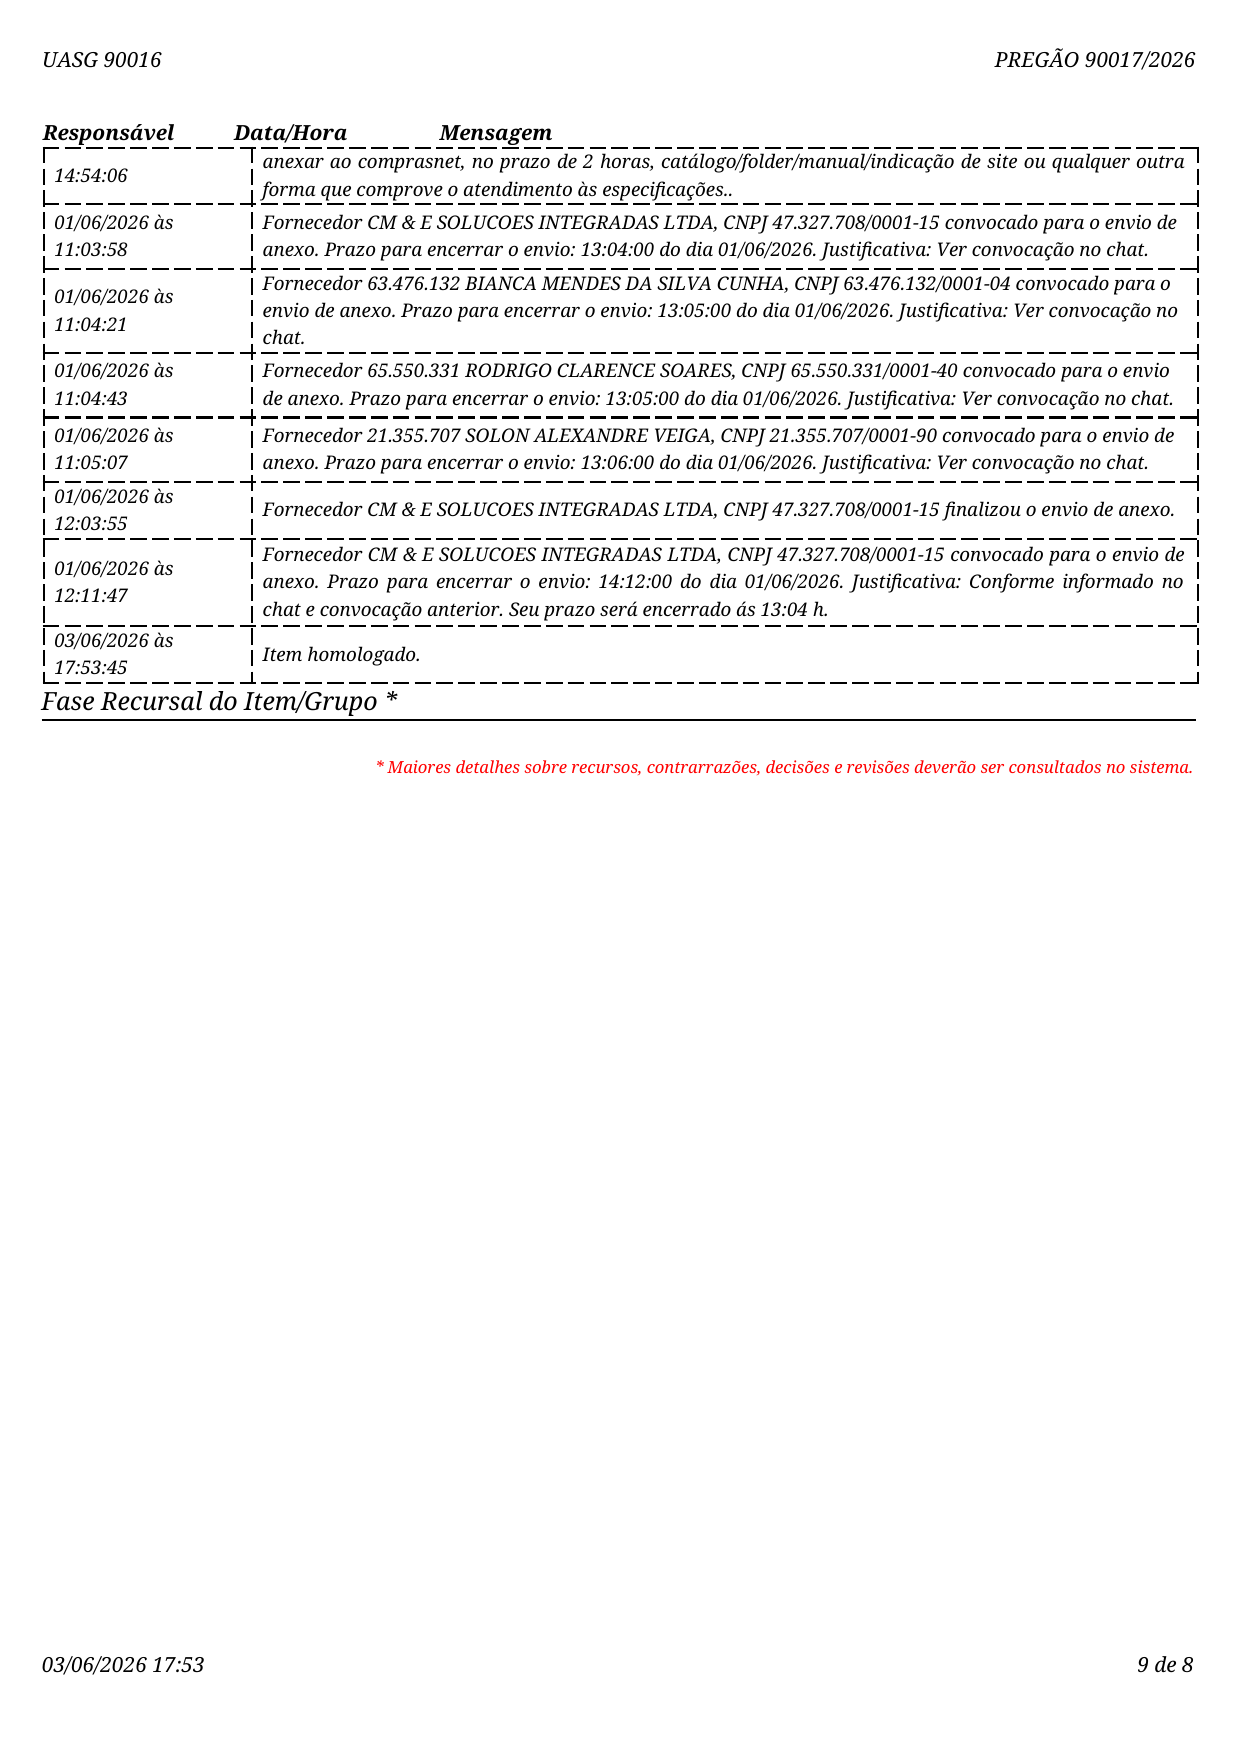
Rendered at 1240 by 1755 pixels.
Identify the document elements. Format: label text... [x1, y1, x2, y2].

table_cell 01/06/2026 às 12:03:55 [44, 481, 252, 538]
table_cell 14:54:06 [44, 147, 252, 203]
subtitle Fase Recursal do Item/Grupo * [41, 684, 1196, 718]
text * Maiores detalhes sobre recursos, contrarrazões, decisões e revisões deverão ser consultados no sistema. [42, 755, 1196, 778]
table_cell anexar ao comprasnet, no prazo de 2 horas, catálogo/folder/manual/indicação de site ou qualquer outra forma que comprove o atendimento às especificações.. [252, 147, 1198, 203]
table_cell Fornecedor CM & E SOLUCOES INTEGRADAS LTDA, CNPJ 47.327.708/0001-15 convocado para o envio de anexo. Prazo para encerrar o envio: 13:04:00 do dia 01/06/2026. Justificativa: Ver convocação no chat. [252, 203, 1198, 268]
table_cell 01/06/2026 às 11:03:58 [44, 203, 252, 268]
table_cell 01/06/2026 às 11:05:07 [44, 416, 252, 481]
table_cell 01/06/2026 às 11:04:21 [44, 268, 252, 352]
table_cell 01/06/2026 às 11:04:43 [44, 352, 252, 416]
table_cell 01/06/2026 às 12:11:47 [44, 538, 252, 625]
table_cell Fornecedor 21.355.707 SOLON ALEXANDRE VEIGA, CNPJ 21.355.707/0001-90 convocado para o envio de anexo. Prazo para encerrar o envio: 13:06:00 do dia 01/06/2026. Justificativa: Ver convocação no chat. [252, 416, 1198, 481]
table_cell Fornecedor 65.550.331 RODRIGO CLARENCE SOARES, CNPJ 65.550.331/0001-40 convocado para o envio de anexo. Prazo para encerrar o envio: 13:05:00 do dia 01/06/2026. Justificativa: Ver convocação no chat. [252, 352, 1198, 416]
table_cell Item homologado. [252, 625, 1198, 682]
table_cell 03/06/2026 às 17:53:45 [44, 625, 252, 682]
table_cell Fornecedor CM & E SOLUCOES INTEGRADAS LTDA, CNPJ 47.327.708/0001-15 convocado para o envio de anexo. Prazo para encerrar o envio: 14:12:00 do dia 01/06/2026. Justificativa: Conforme informado no chat e convocação anterior. Seu prazo será encerrado ás 13:04 h. [252, 538, 1198, 625]
table_cell Fornecedor CM & E SOLUCOES INTEGRADAS LTDA, CNPJ 47.327.708/0001-15 finalizou o envio de anexo. [252, 481, 1198, 538]
table_cell Fornecedor 63.476.132 BIANCA MENDES DA SILVA CUNHA, CNPJ 63.476.132/0001-04 convocado para o envio de anexo. Prazo para encerrar o envio: 13:05:00 do dia 01/06/2026. Justificativa: Ver convocação no chat. [252, 268, 1198, 352]
